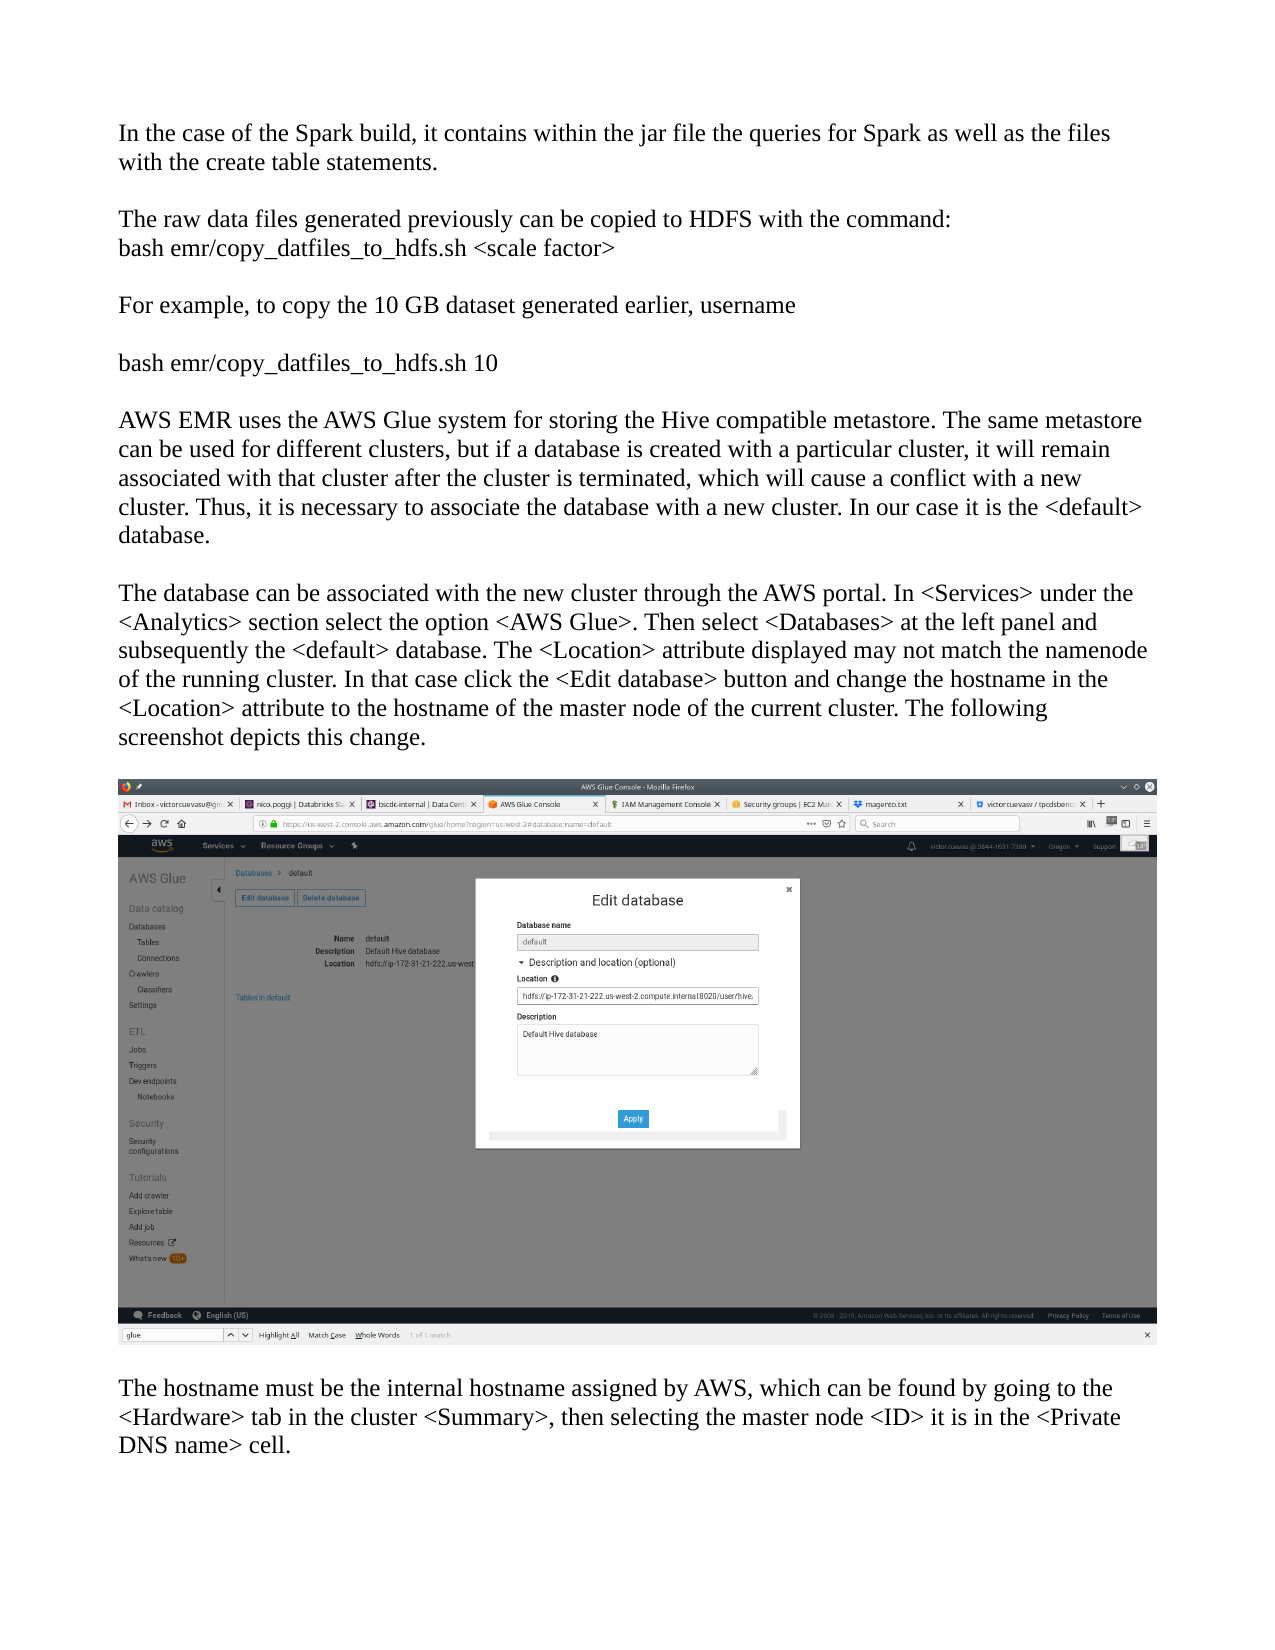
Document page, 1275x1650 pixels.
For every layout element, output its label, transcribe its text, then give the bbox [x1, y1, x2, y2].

text For example, to copy the 10 GB dataset generated earlier, username [118, 291, 1157, 319]
text bash emr/copy_datfiles_to_hdfs.sh 10 [118, 348, 1157, 377]
text The hostname must be the internal hostname assigned by AWS, which can be found by going to the <Hardware> tab in the cluster <Summary>, then selecting the master node <ID> it is in the <Private DNS name> cell. [118, 1373, 1157, 1459]
picture [118, 779, 1157, 1345]
text In the case of the Spark build, it contains within the jar file the queries for Spark as well as the files with the create table statements. [118, 118, 1157, 176]
text The raw data files generated previously can be copied to HDFS with the command: [118, 204, 1157, 233]
text bash emr/copy_datfiles_to_hdfs.sh <scale factor> [118, 233, 1157, 262]
text The database can be associated with the new cluster through the AWS portal. In <Services> under the <Analytics> section select the option <AWS Glue>. Then select <Databases> at the left panel and subsequently the <default> database. The <Location> attribute displayed may not match the namenode of the running cluster. In that case click the <Edit database> button and change the hostname in the <Location> attribute to the hostname of the master node of the current cluster. The following screenshot depicts this change. [118, 578, 1157, 751]
text AWS EMR uses the AWS Glue system for storing the Hive compatible metastore. The same metastore can be used for different clusters, but if a database is created with a particular cluster, it will remain associated with that cluster after the cluster is terminated, which will cause a conflict with a new cluster. Thus, it is necessary to associate the database with a new cluster. In our case it is the <default> database. [118, 406, 1157, 549]
